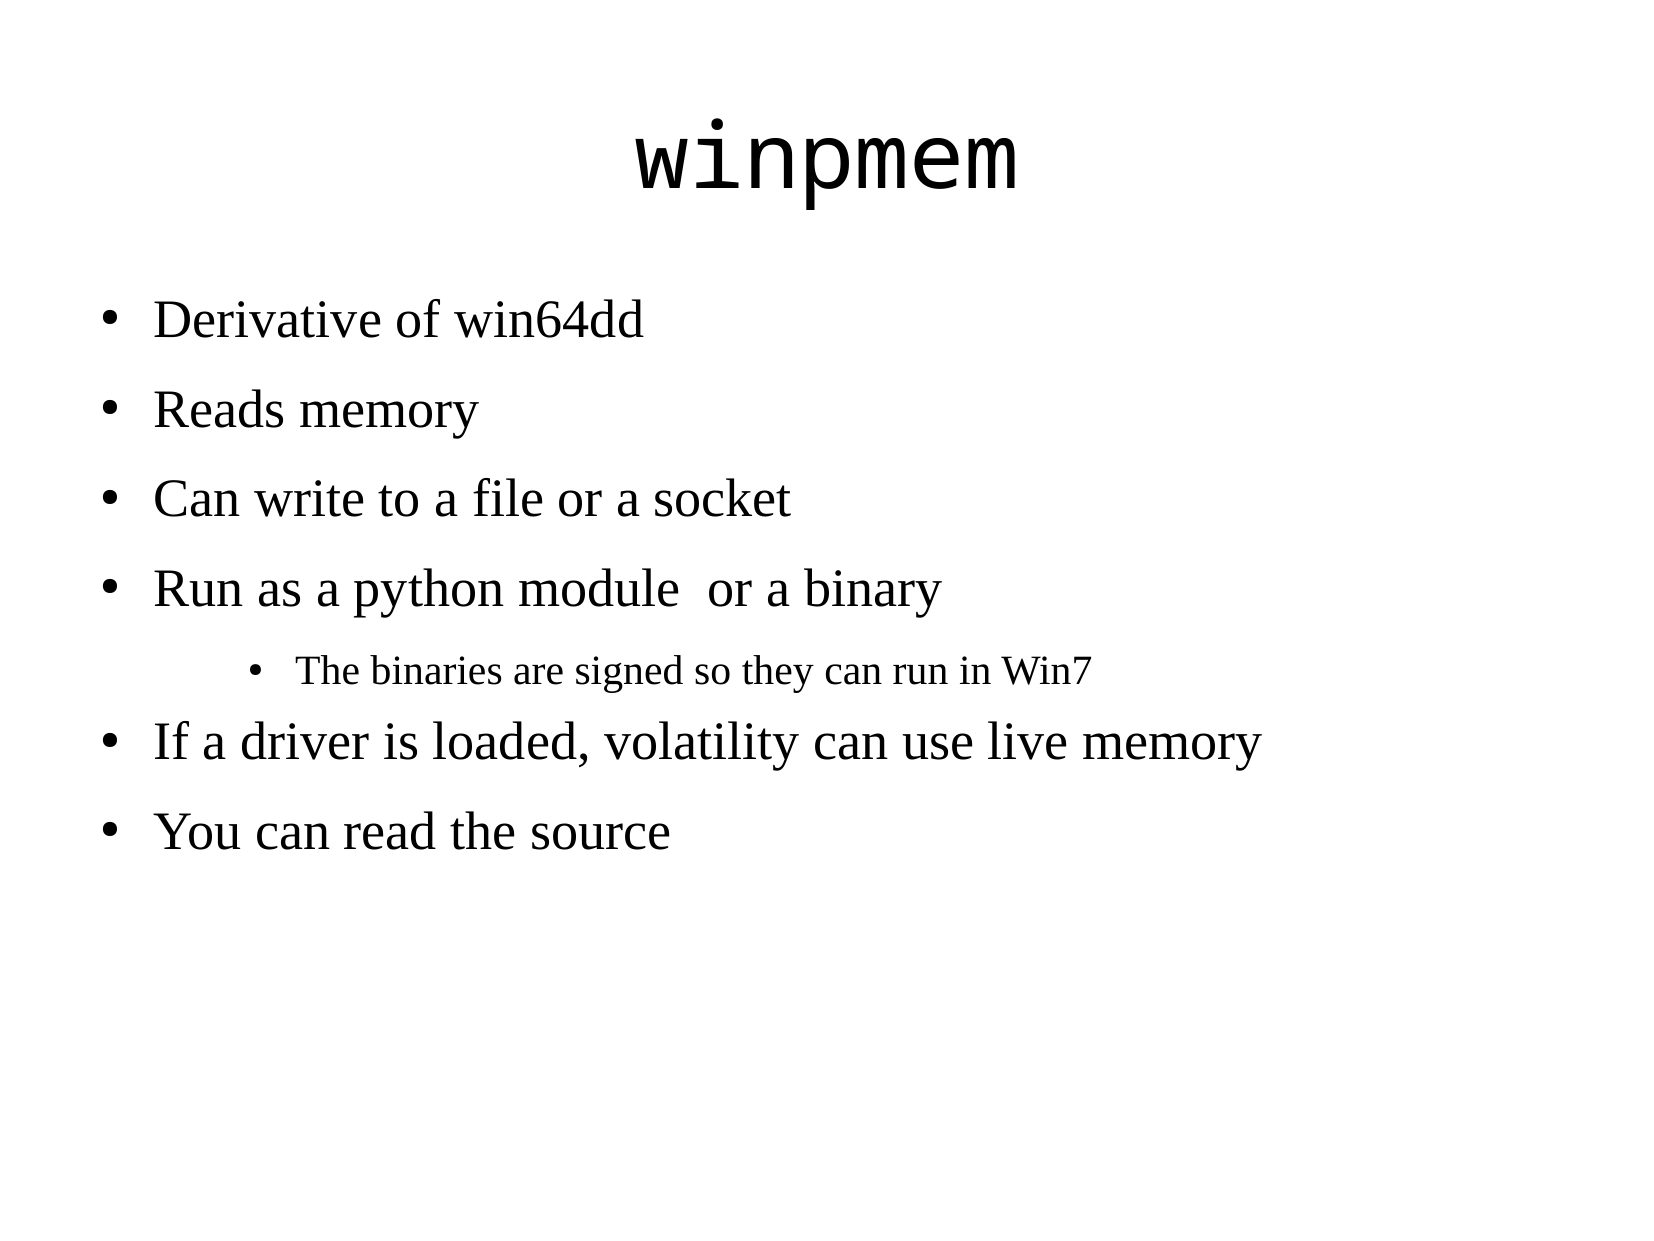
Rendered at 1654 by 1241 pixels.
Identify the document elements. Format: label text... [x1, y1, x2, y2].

list Derivative of win64dd Reads memory Can write to a file or a socket Run as a python module or a binary The binaries are signed so they can run in Win7 If a driver is loaded, volatility can use live memory You can read the source [82, 289, 1571, 1026]
title winpmem [82, 58, 1571, 248]
